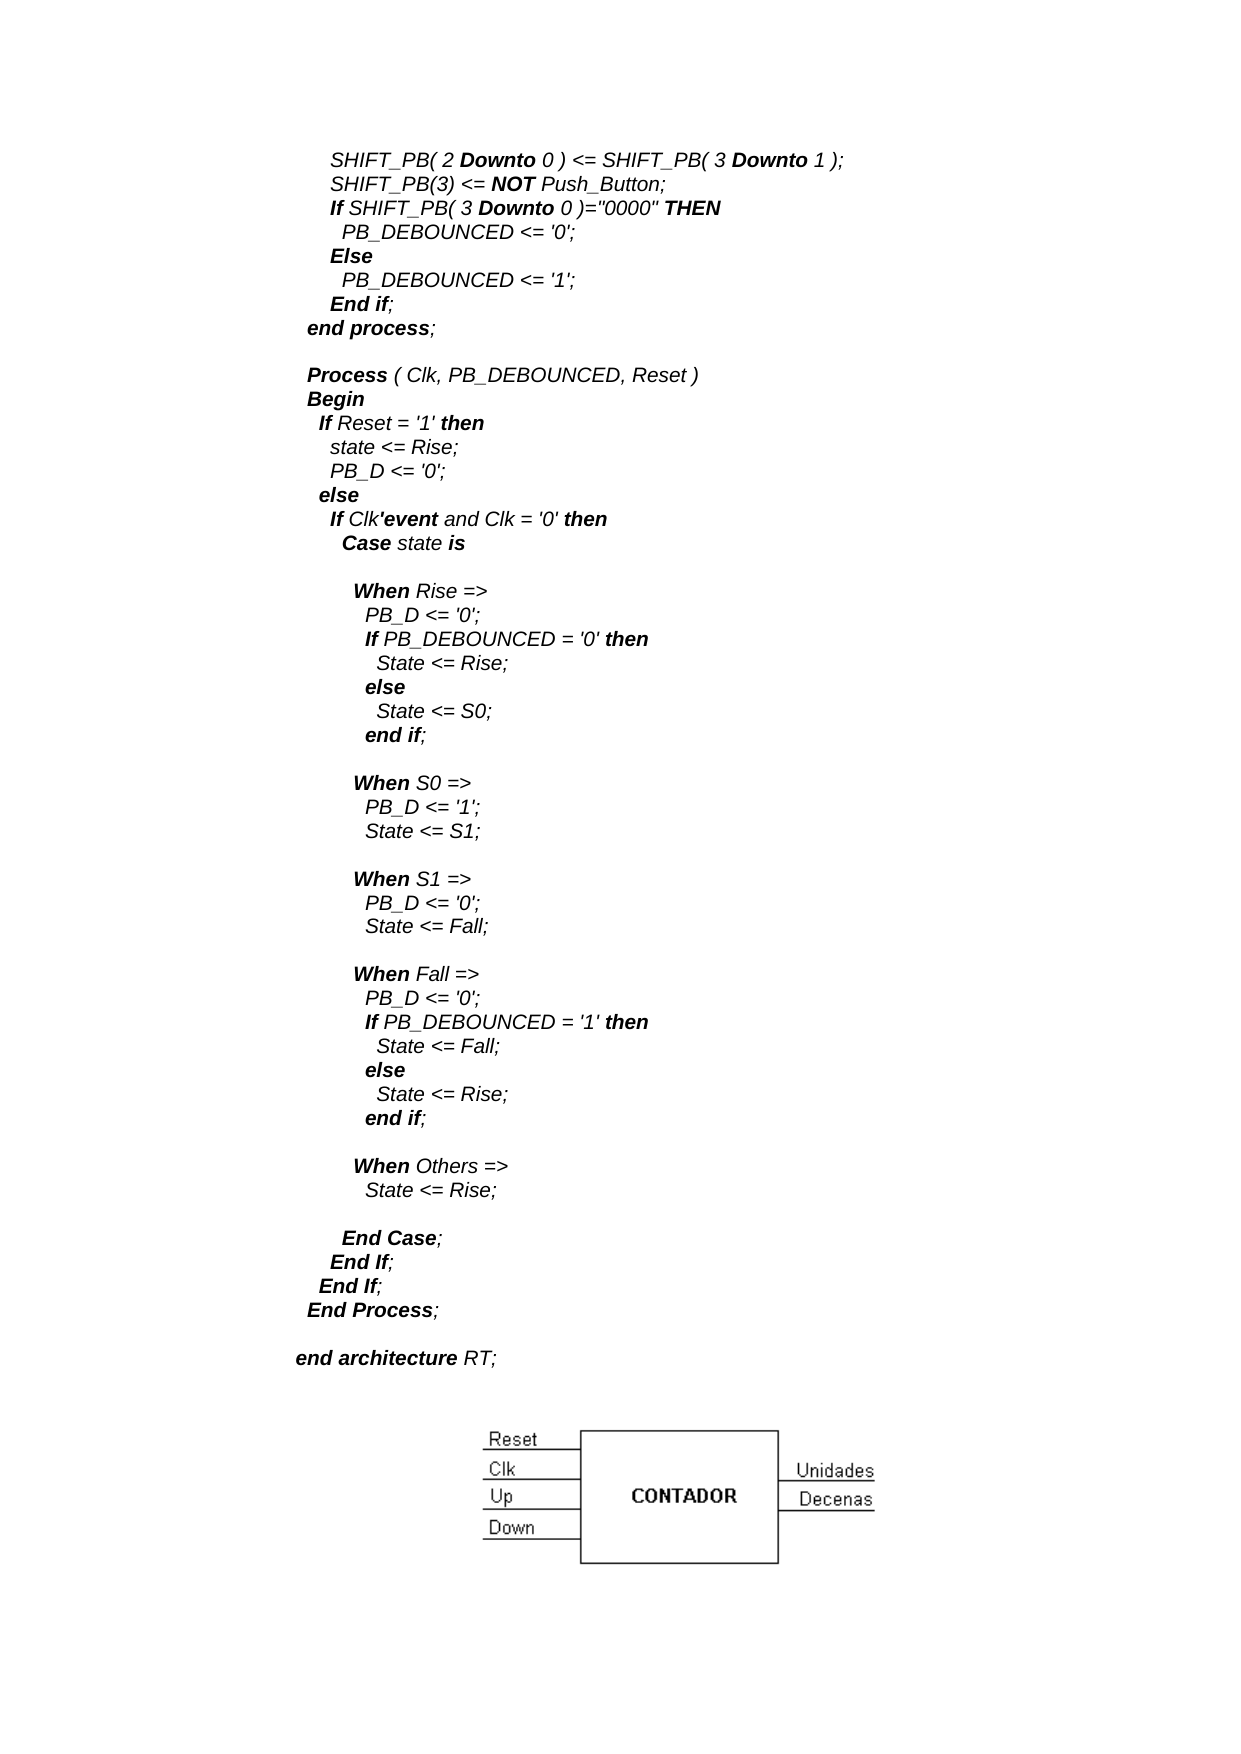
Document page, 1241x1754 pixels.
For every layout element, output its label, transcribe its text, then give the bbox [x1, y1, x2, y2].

text end architecture RT; [295, 1346, 1063, 1369]
text When Fall => [295, 962, 1063, 986]
text If Reset = '1' then [295, 411, 1063, 435]
text State <= S1; [295, 818, 1063, 842]
text If PB_DEBOUNCED = '0' then [295, 627, 1063, 651]
text PB_D <= '0'; [295, 603, 1063, 627]
text end if; [295, 1106, 1063, 1130]
text Case state is [295, 531, 1063, 555]
text State <= Rise; [295, 651, 1063, 675]
text Else [295, 243, 1063, 267]
text If Clk'event and Clk = '0' then [295, 507, 1063, 531]
text State <= Fall; [295, 914, 1063, 938]
text PB_D <= '1'; [295, 794, 1063, 818]
text If SHIFT_PB( 3 Downto 0 )="0000" THEN [295, 196, 1063, 219]
text Begin [295, 387, 1063, 411]
text When S0 => [295, 771, 1063, 794]
text end if; [295, 723, 1063, 747]
text end process; [295, 315, 1063, 339]
text state <= Rise; [295, 435, 1063, 459]
text End If; [295, 1250, 1063, 1274]
text If PB_DEBOUNCED = '1' then [295, 1010, 1063, 1034]
text else [295, 675, 1063, 699]
text PB_DEBOUNCED <= '0'; [295, 219, 1063, 243]
text State <= Rise; [295, 1082, 1063, 1106]
text State <= Fall; [295, 1034, 1063, 1058]
text PB_D <= '0'; [295, 459, 1063, 483]
text SHIFT_PB( 2 Downto 0 ) <= SHIFT_PB( 3 Downto 1 ); [295, 148, 1063, 172]
text End if; [295, 291, 1063, 315]
text else [295, 1058, 1063, 1082]
text PB_D <= '0'; [295, 986, 1063, 1010]
text End Case; [295, 1226, 1063, 1250]
text PB_DEBOUNCED <= '1'; [295, 267, 1063, 291]
picture [470, 1410, 888, 1587]
text When Rise => [295, 579, 1063, 603]
text State <= Rise; [295, 1178, 1063, 1202]
text When S1 => [295, 866, 1063, 890]
text SHIFT_PB(3) <= NOT Push_Button; [295, 172, 1063, 196]
text State <= S0; [295, 699, 1063, 723]
text PB_D <= '0'; [295, 890, 1063, 914]
text When Others => [295, 1154, 1063, 1178]
text End Process; [295, 1298, 1063, 1322]
text Process ( Clk, PB_DEBOUNCED, Reset ) [295, 363, 1063, 387]
text else [295, 483, 1063, 507]
text End If; [295, 1274, 1063, 1298]
